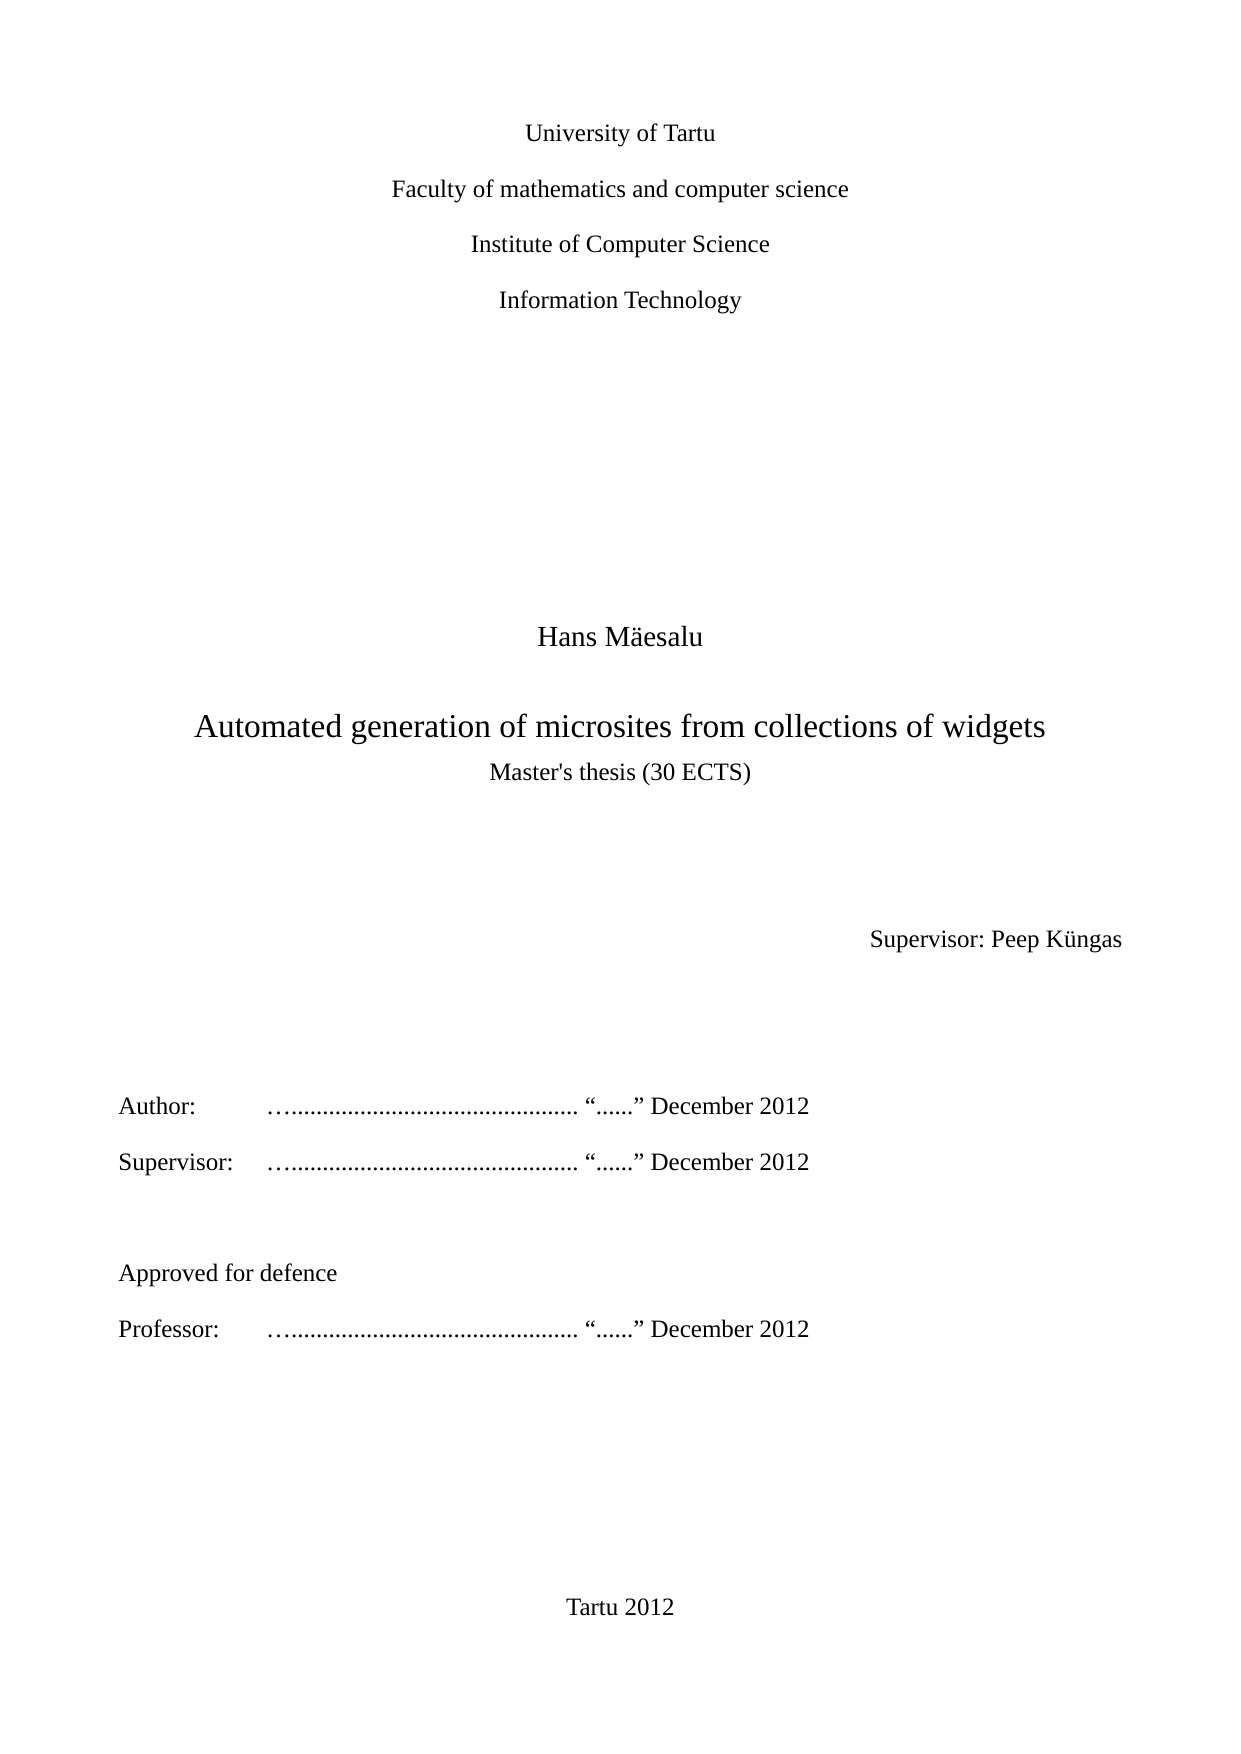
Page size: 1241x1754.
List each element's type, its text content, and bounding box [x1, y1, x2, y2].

subtitle Automated generation of microsites from collections of widgets [118, 707, 1122, 745]
text University of Tartu [118, 118, 1122, 147]
text Information Technology [118, 285, 1122, 314]
text Approved for defence [118, 1258, 1122, 1287]
text Tartu 2012 [118, 1592, 1122, 1621]
text Supervisor: ….............................................. “......” December 2012 [118, 1147, 1122, 1176]
text Professor: ….............................................. “......” December 2012 [118, 1314, 1122, 1342]
text Supervisor: Peep Küngas [118, 924, 1122, 953]
text Author: ….............................................. “......” December 2012 [118, 1091, 1122, 1120]
text Faculty of mathematics and computer science [118, 174, 1122, 202]
text Master's thesis (30 ECTS) [118, 757, 1122, 786]
text Hans Mäesalu [118, 619, 1122, 652]
text Institute of Computer Science [118, 229, 1122, 258]
